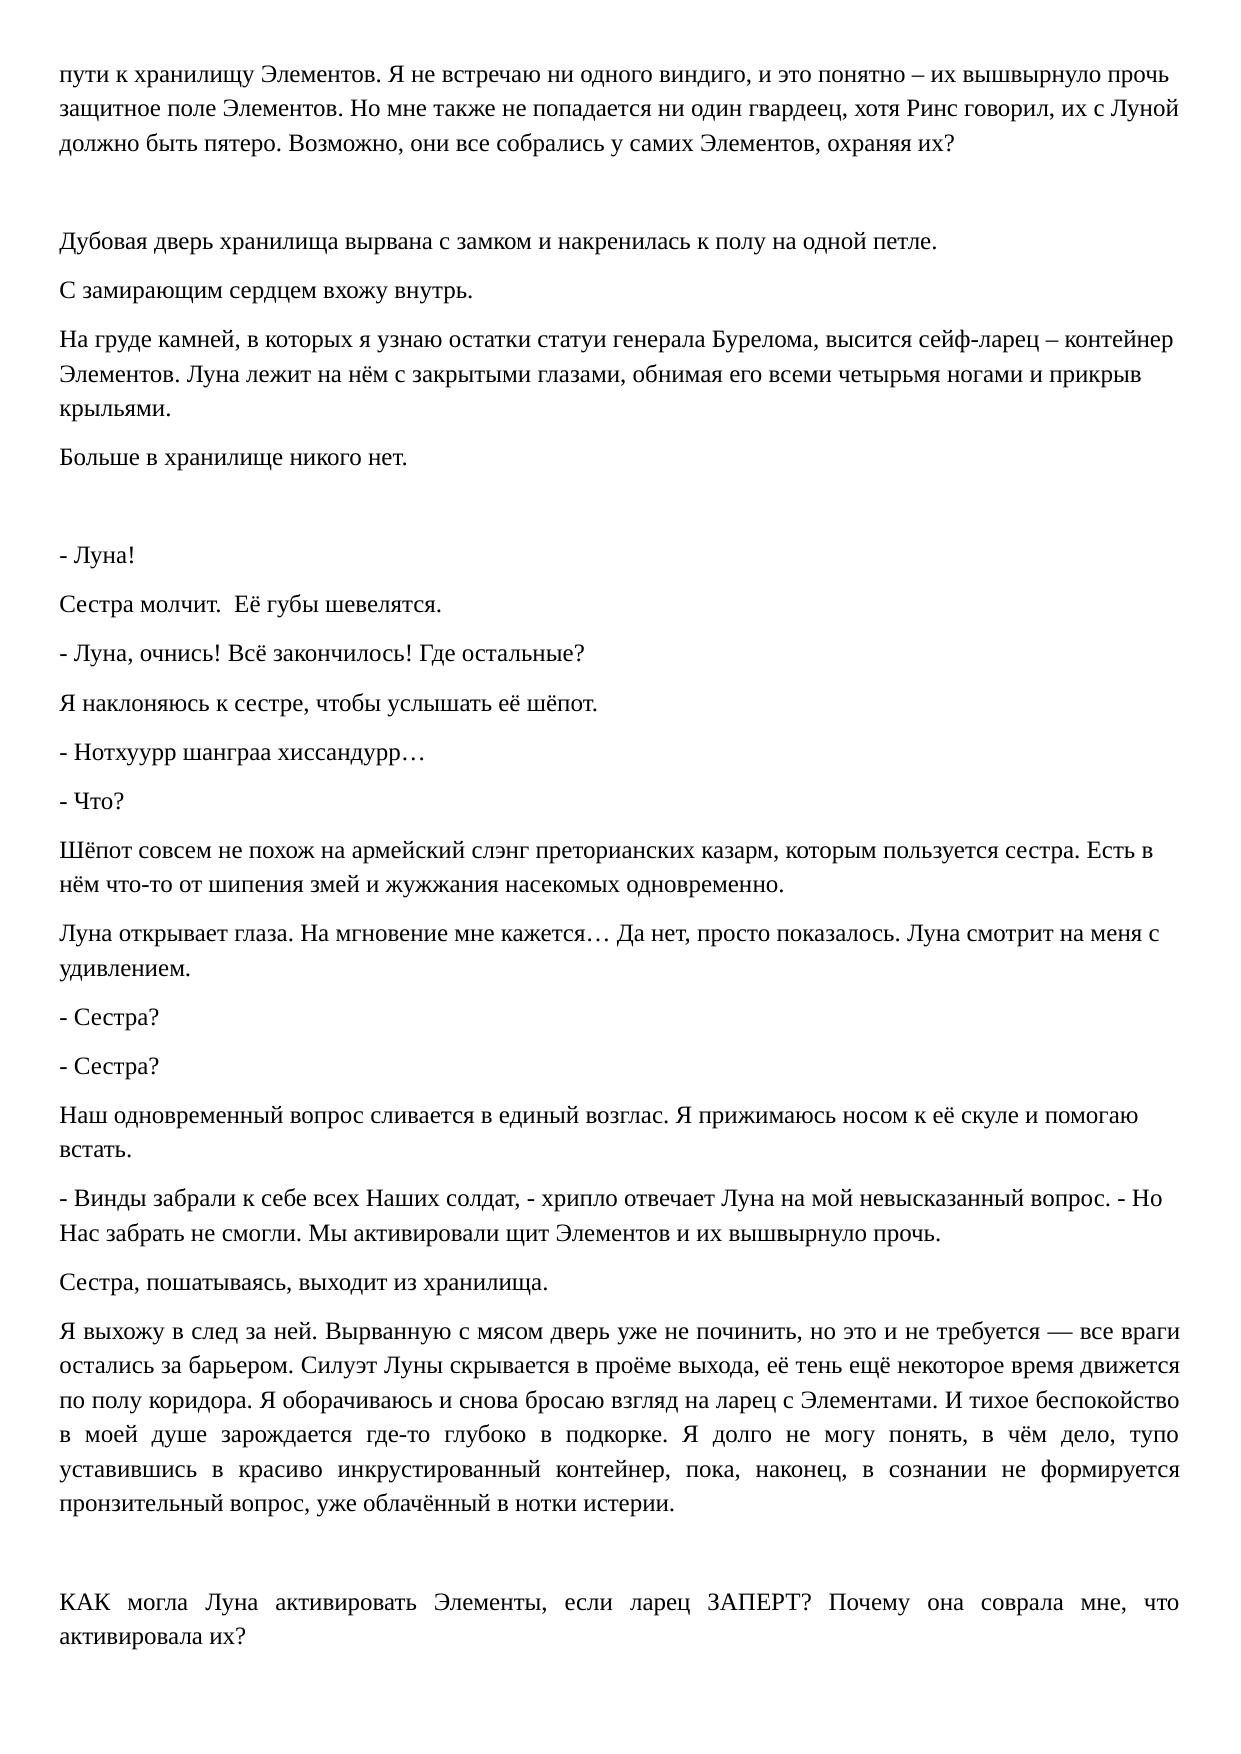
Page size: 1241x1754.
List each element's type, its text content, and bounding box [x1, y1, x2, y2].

text - Луна! [59, 540, 1181, 569]
text - Сестра? [59, 1002, 1181, 1031]
text Наш одновременный вопрос сливается в единый возглас. Я прижимаюсь носом к её скуле и помогаю встать. [59, 1100, 1181, 1163]
text Я выхожу в след за ней. Вырванную с мясом дверь уже не починить, но это и не требуется — все враги остались за барьером. Силуэт Луны скрывается в проёме выхода, её тень ещё некоторое время движется по полу коридора. Я оборачиваюсь и снова бросаю взгляд на ларец с Элементами. И тихое беспокойство в моей душе зарождается где-то глубоко в подкорке. Я долго не могу понять, в чём дело, тупо уставившись в красиво инкрустированный контейнер, пока, наконец, в сознании не формируется пронзительный вопрос, уже облачённый в нотки истерии. [59, 1316, 1181, 1517]
text - Нотхуурр шанграа хиссандурр… [59, 737, 1181, 765]
text пути к хранилищу Элементов. Я не встречаю ни одного виндиго, и это понятно – их вышвырнуло прочь защитное поле Элементов. Но мне также не попадается ни один гвардеец, хотя Ринс говорил, их с Луной должно быть пятеро. Возможно, они все собрались у самих Элементов, охраняя их? [59, 59, 1181, 157]
text - Что? [59, 786, 1181, 814]
text - Сестра? [59, 1051, 1181, 1080]
text - Луна, очнись! Всё закончилось! Где остальные? [59, 638, 1181, 667]
text Луна открывает глаза. На мгновение мне кажется… Да нет, просто показалось. Луна смотрит на меня с удивлением. [59, 918, 1181, 982]
text Я наклоняюсь к сестре, чтобы услышать её шёпот. [59, 688, 1181, 716]
text Дубовая дверь хранилища вырвана с замком и накренилась к полу на одной петле. [59, 226, 1181, 255]
text - Винды забрали к себе всех Наших солдат, - хрипло отвечает Луна на мой невысказанный вопрос. - Но Нас забрать не смогли. Мы активировали щит Элементов и их вышвырнуло прочь. [59, 1183, 1181, 1247]
text Сестра, пошатываясь, выходит из хранилища. [59, 1267, 1181, 1296]
text Шёпот совсем не похож на армейский слэнг преторианских казарм, которым пользуется сестра. Есть в нём что-то от шипения змей и жужжания насекомых одновременно. [59, 835, 1181, 898]
text КАК могла Луна активировать Элементы, если ларец ЗАПЕРТ? Почему она соврала мне, что активировала их? [59, 1587, 1181, 1650]
text С замирающим сердцем вхожу внутрь. [59, 275, 1181, 304]
text На груде камней, в которых я узнаю остатки статуи генерала Бурелома, высится сейф-ларец – контейнер Элементов. Луна лежит на нём с закрытыми глазами, обнимая его всеми четырьмя ногами и прикрыв крыльями. [59, 324, 1181, 422]
text Больше в хранилище никого нет. [59, 442, 1181, 471]
text Сестра молчит. Её губы шевелятся. [59, 589, 1181, 618]
